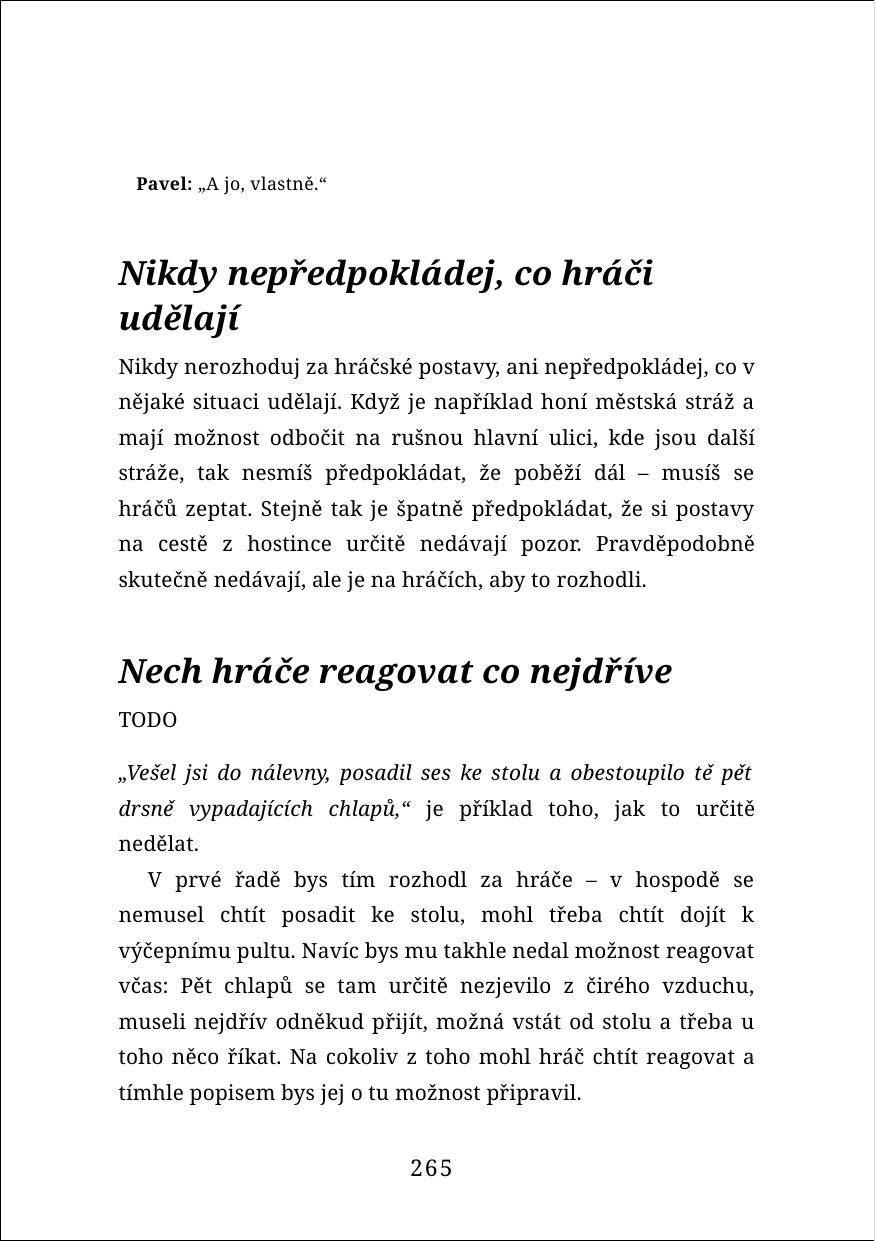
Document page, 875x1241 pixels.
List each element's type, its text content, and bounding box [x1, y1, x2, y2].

subtitle Nech hráče reagovat co nejdříve [118, 648, 756, 693]
text Pavel: „A jo, vlastně.“ [136, 172, 756, 196]
text TODO [118, 705, 756, 733]
text „Vešel jsi do nálevny, posadil ses ke stolu a obestoupilo tě pět drsně vypadajících chlapů,“ je příklad toho, jak to určitě nedělat. V prvé řadě bys tím rozhodl za hráče – v hospodě se nemusel chtít posadit ke stolu, mohl třeba chtít dojít k výčepnímu pultu. Navíc bys mu takhle nedal možnost reagovat včas: Pět chlapů se tam určitě nezjevilo z čirého vzduchu, museli nejdřív odněkud přijít, možná vstát od stolu a třeba u toho něco říkat. Na cokoliv z toho mohl hráč chtít reagovat a tímhle popisem bys jej o tu možnost připravil. [118, 758, 756, 1106]
text Nikdy nerozhoduj za hráčské postavy, ani nepředpokládej, co v nějaké situaci udělají. Když je například honí městská stráž a mají možnost odbočit na rušnou hlavní ulici, kde jsou další stráže, tak nesmíš předpokládat, že poběží dál – musíš se hráčů zeptat. Stejně tak je špatně předpokládat, že si postavy na cestě z hostince určitě nedávají pozor. Pravděpodobně skutečně nedávají, ale je na hráčích, aby to rozhodli. [118, 352, 756, 593]
subtitle Nikdy nepředpokládej, co hráči udělají [118, 249, 756, 340]
